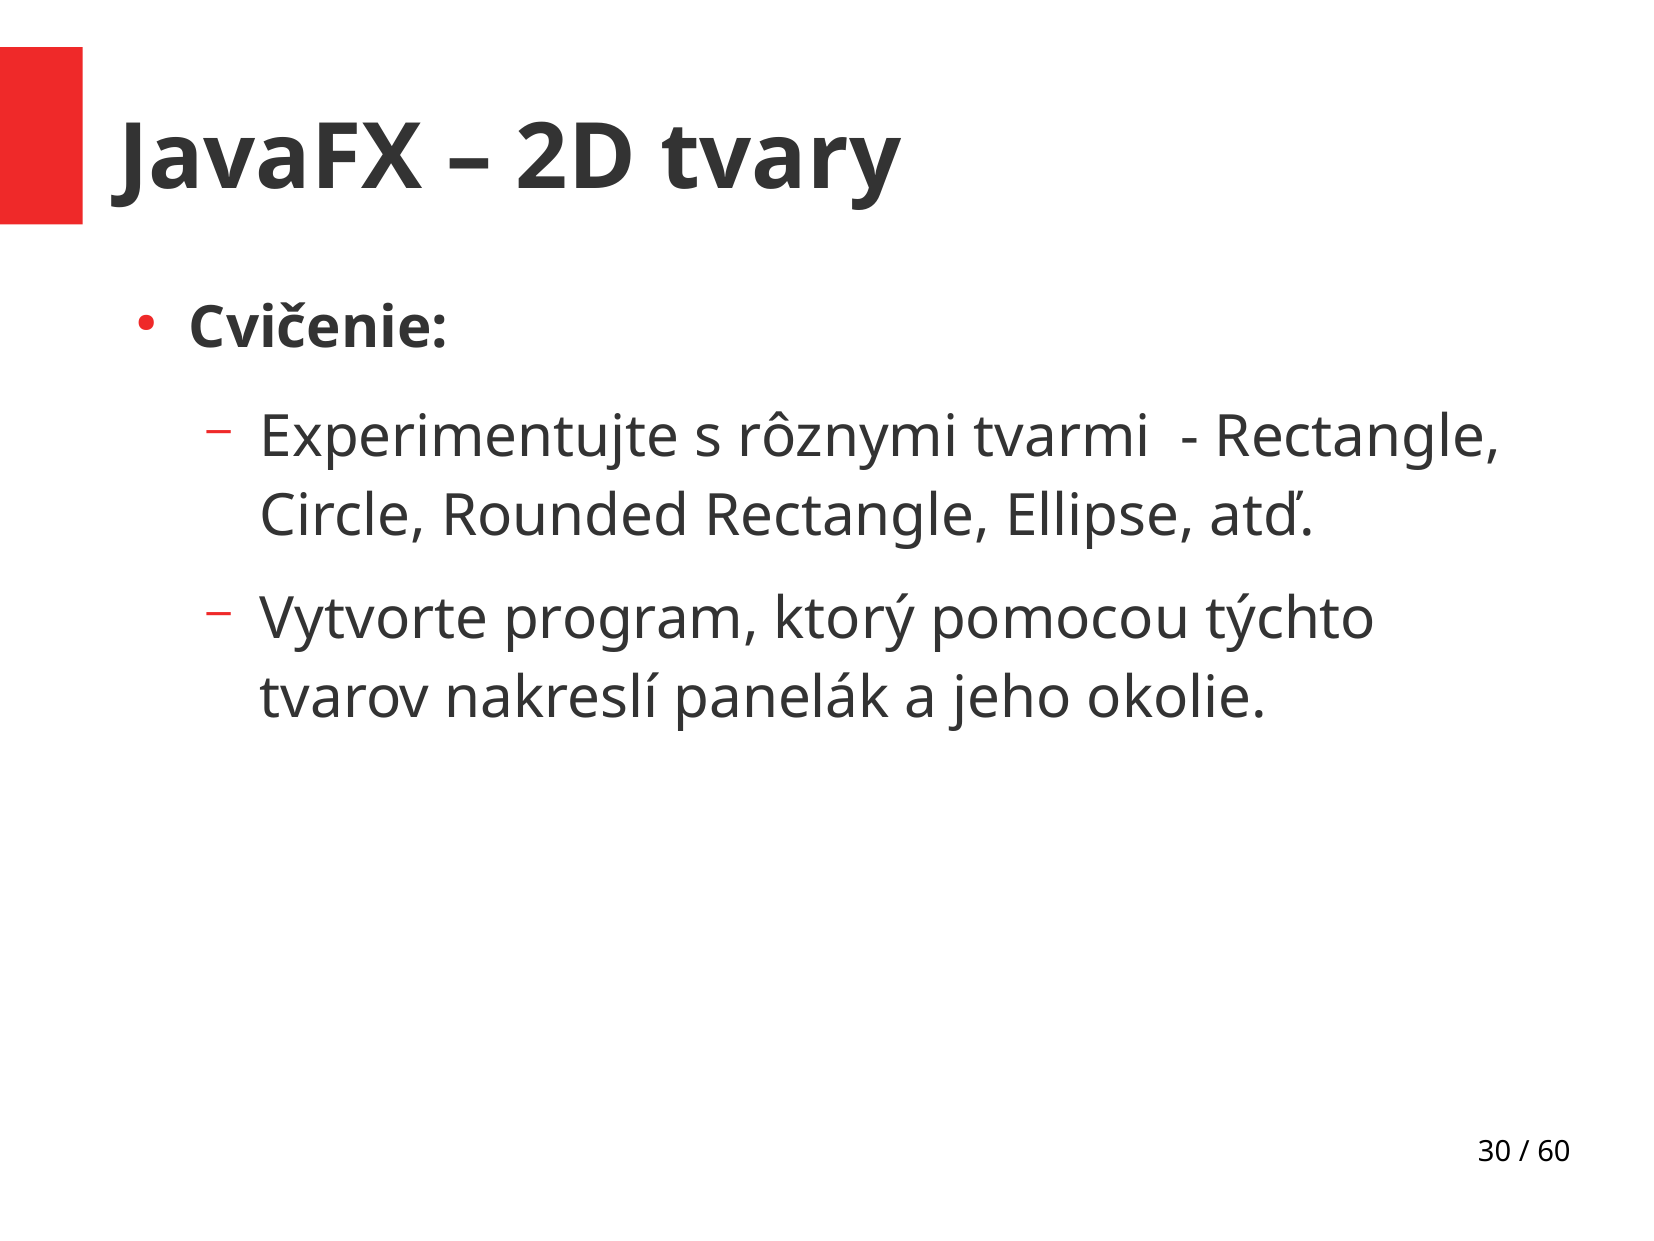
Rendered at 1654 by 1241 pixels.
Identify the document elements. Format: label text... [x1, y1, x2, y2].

list Cvičenie: Experimentujte s rôznymi tvarmi - Rectangle, Circle, Rounded Rectangle, Ellipse, atď. Vytvorte program, ktorý pomocou týchto tvarov nakreslí panelák a jeho okolie. [118, 285, 1536, 1005]
title JavaFX – 2D tvary [118, 49, 1571, 257]
